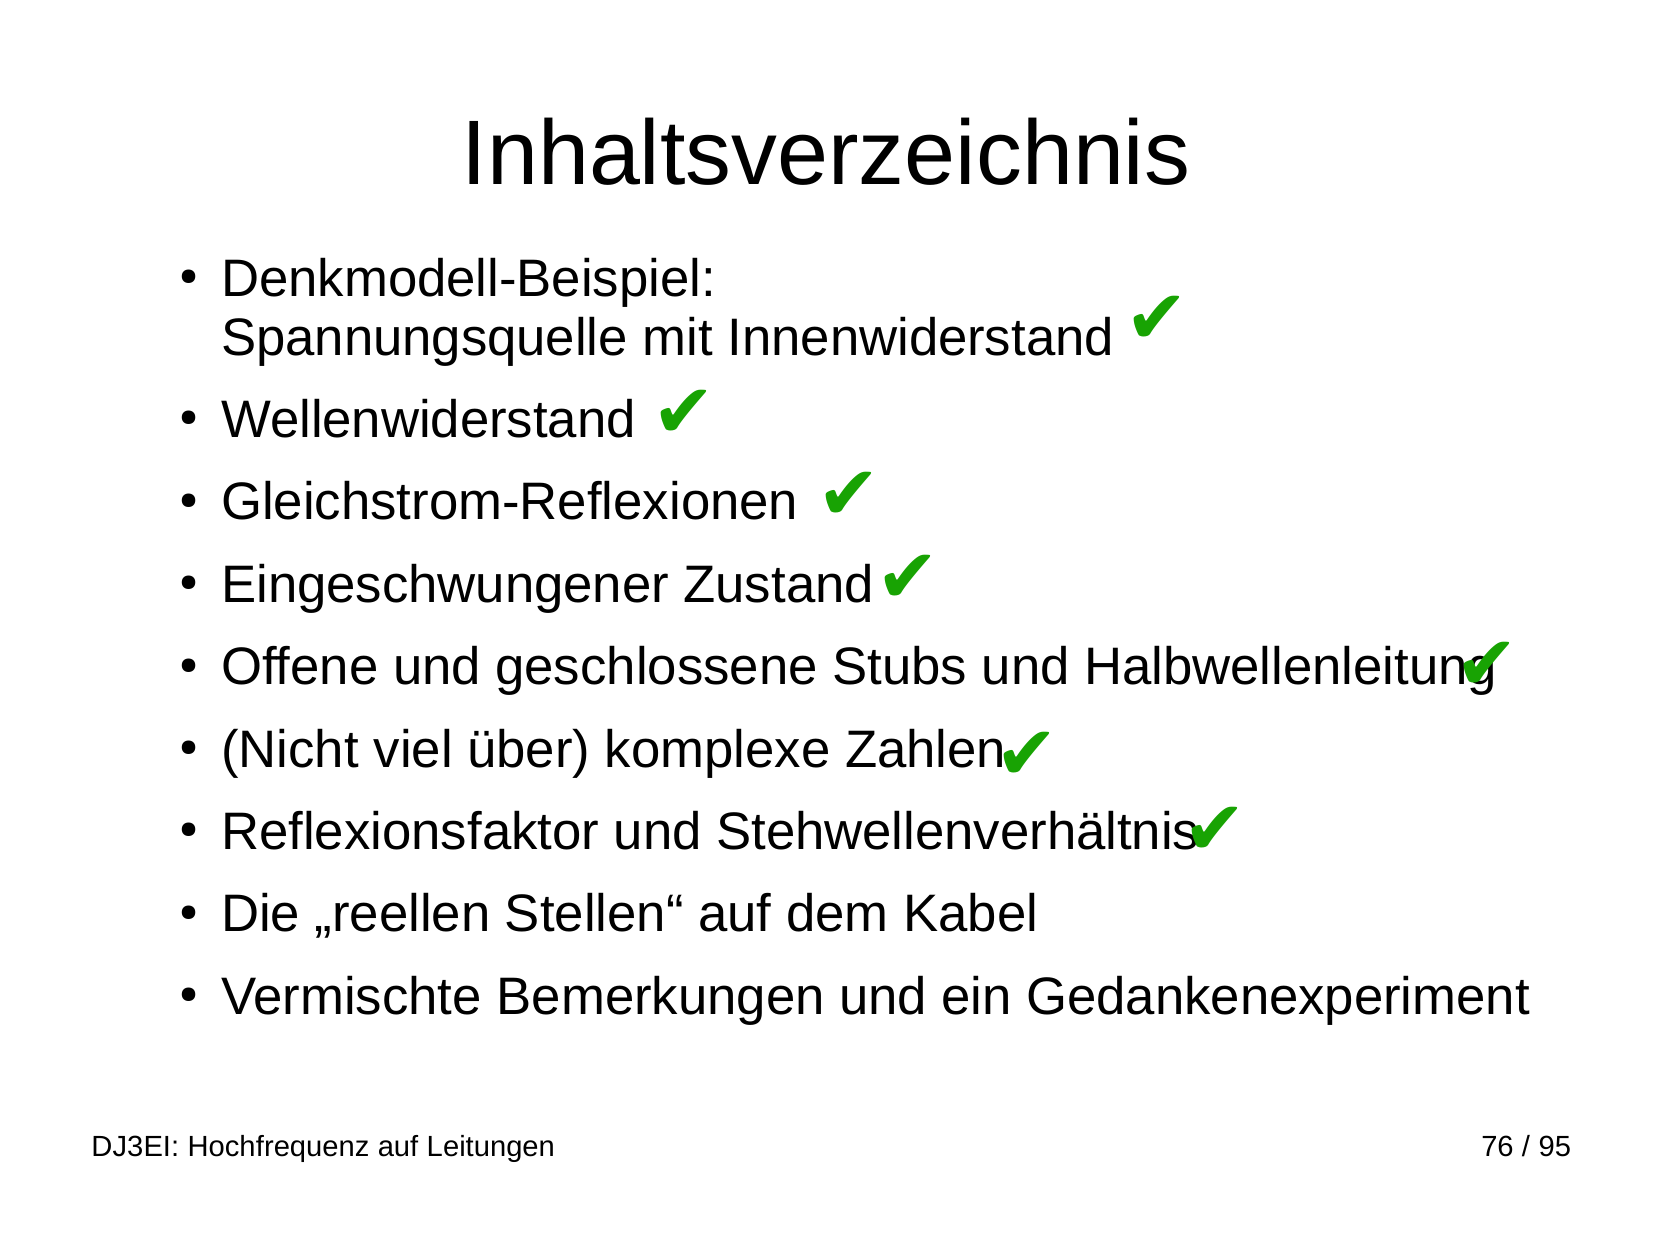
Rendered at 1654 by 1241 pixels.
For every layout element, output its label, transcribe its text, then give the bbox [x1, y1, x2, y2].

text_box ✔ [1169, 779, 1347, 926]
text_box ✔ [862, 527, 1040, 674]
text_box ✔ [980, 704, 1158, 851]
list Denkmodell-Beispiel: Spannungsquelle mit Innenwiderstand Wellenwiderstand Gleichstrom-Reflexionen Eingeschwungener Zustand Offene und geschlossene Stubs und Halbwellenleitung (Nicht viel über) komplexe Zahlen Reflexionsfaktor und Stehwellenverhältnis Die „reellen Stellen“ auf dem Kabel Vermischte Bemerkungen und ein Gedankenexperiment [165, 248, 1536, 1051]
text_box ✔ [1440, 614, 1619, 761]
text_box ✔ [803, 444, 981, 591]
text_box ✔ [1110, 267, 1288, 414]
title Inhaltsverzeichnis [82, 49, 1571, 257]
text_box ✔ [637, 362, 815, 509]
